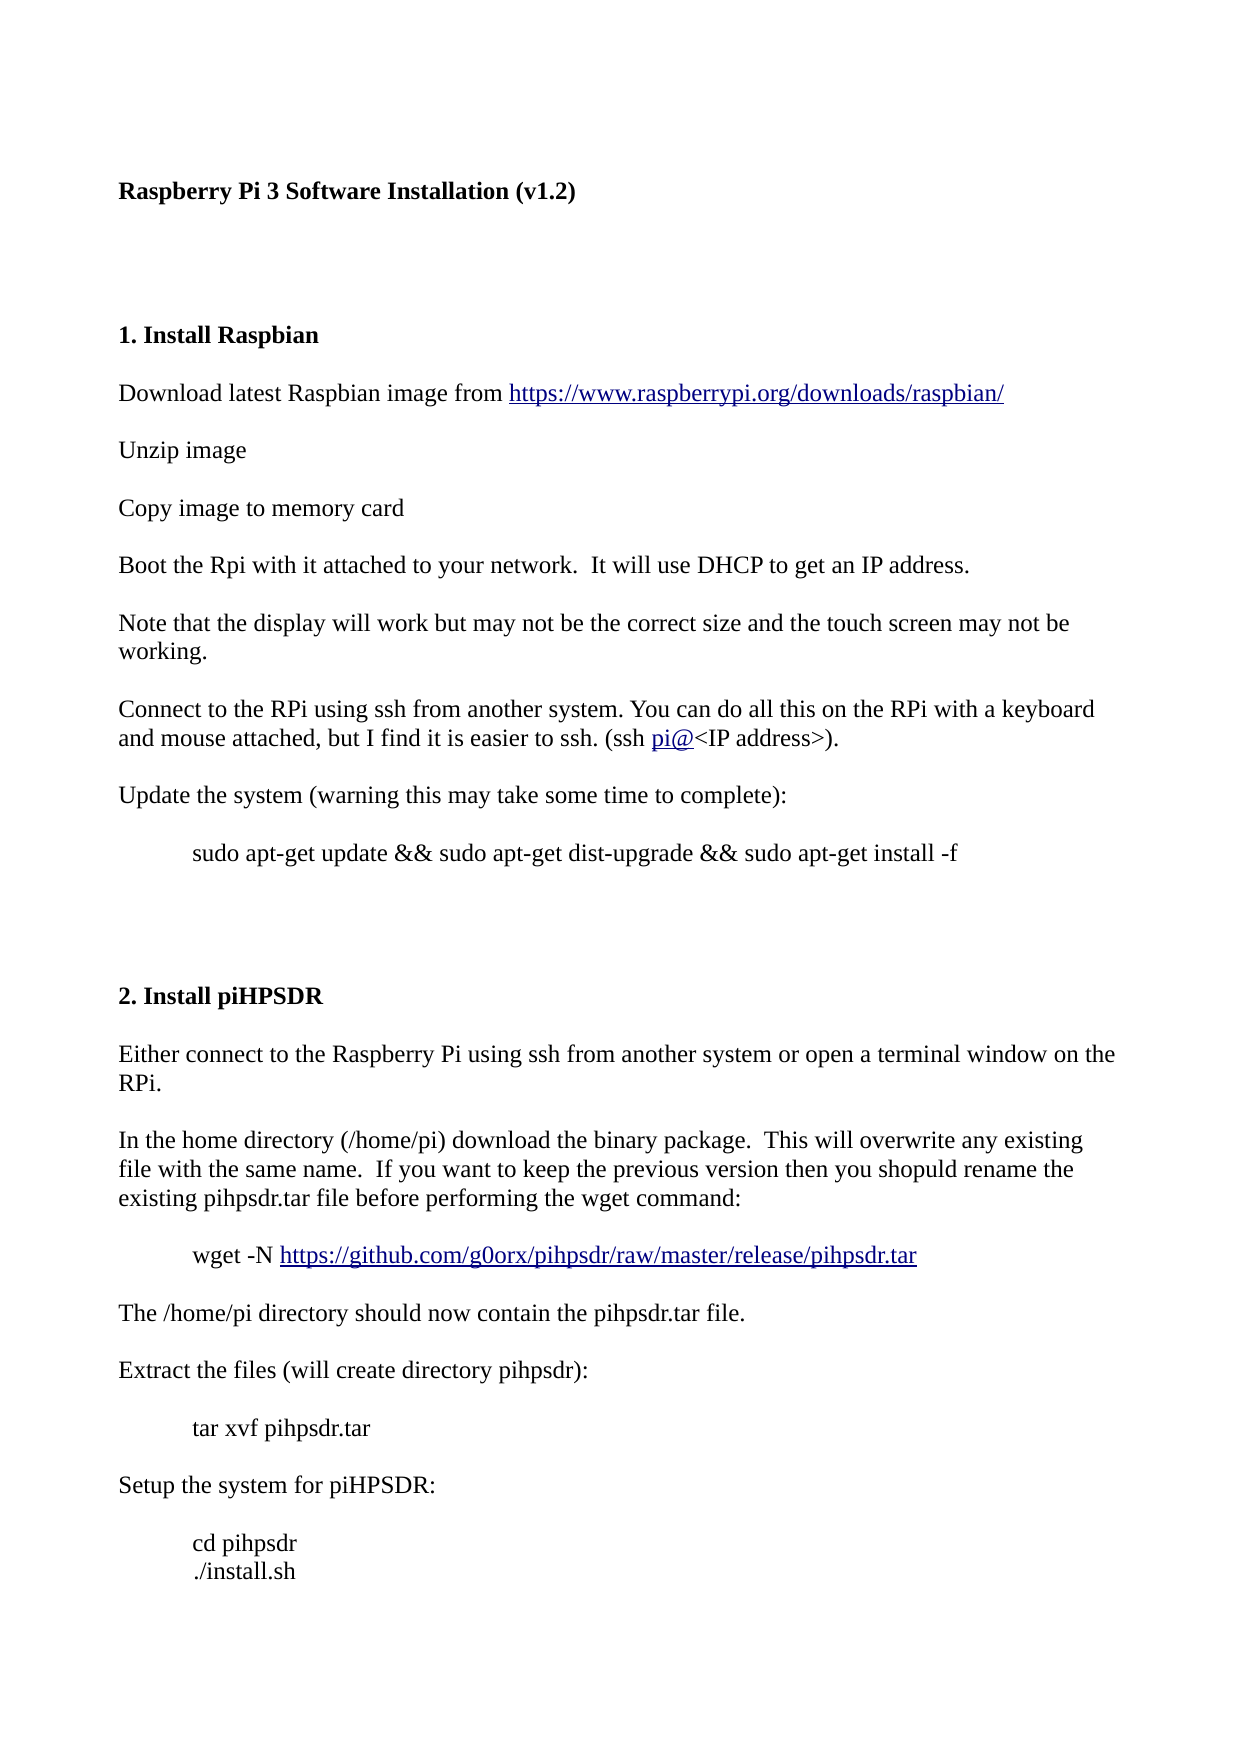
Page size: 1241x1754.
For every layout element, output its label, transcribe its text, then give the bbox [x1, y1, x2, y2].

text Copy image to memory card [118, 493, 1122, 521]
text Extract the files (will create directory pihpsdr): [118, 1355, 1122, 1384]
text ./install.sh [118, 1556, 1122, 1585]
text wget -N https://github.com/g0orx/pihpsdr/raw/master/release/pihpsdr.tar [118, 1240, 1122, 1269]
text Boot the Rpi with it attached to your network. It will use DHCP to get an IP address. [118, 550, 1122, 579]
text Unzip image [118, 435, 1122, 464]
text Update the system (warning this may take some time to complete): [118, 780, 1122, 809]
text 2. Install piHPSDR [118, 981, 1122, 1010]
text tar xvf pihpsdr.tar [118, 1413, 1122, 1441]
text Either connect to the Raspberry Pi using ssh from another system or open a terminal window on the RPi. [118, 1039, 1122, 1096]
text cd pihpsdr [118, 1528, 1122, 1556]
text Note that the display will work but may not be the correct size and the touch screen may not be working. [118, 608, 1122, 665]
text Raspberry Pi 3 Software Installation (v1.2) [118, 176, 1122, 205]
text The /home/pi directory should now contain the pihpsdr.tar file. [118, 1298, 1122, 1326]
text In the home directory (/home/pi) download the binary package. This will overwrite any existing file with the same name. If you want to keep the previous version then you shopuld rename the existing pihpsdr.tar file before performing the wget command: [118, 1125, 1122, 1211]
text 1. Install Raspbian [118, 320, 1122, 349]
text Download latest Raspbian image from https://www.raspberrypi.org/downloads/raspbian/ [118, 378, 1122, 406]
text Setup the system for piHPSDR: [118, 1470, 1122, 1499]
text Connect to the RPi using ssh from another system. You can do all this on the RPi with a keyboard and mouse attached, but I find it is easier to ssh. (ssh pi@<IP address>). [118, 694, 1122, 751]
text sudo apt-get update && sudo apt-get dist-upgrade && sudo apt-get install -f [192, 838, 1122, 866]
